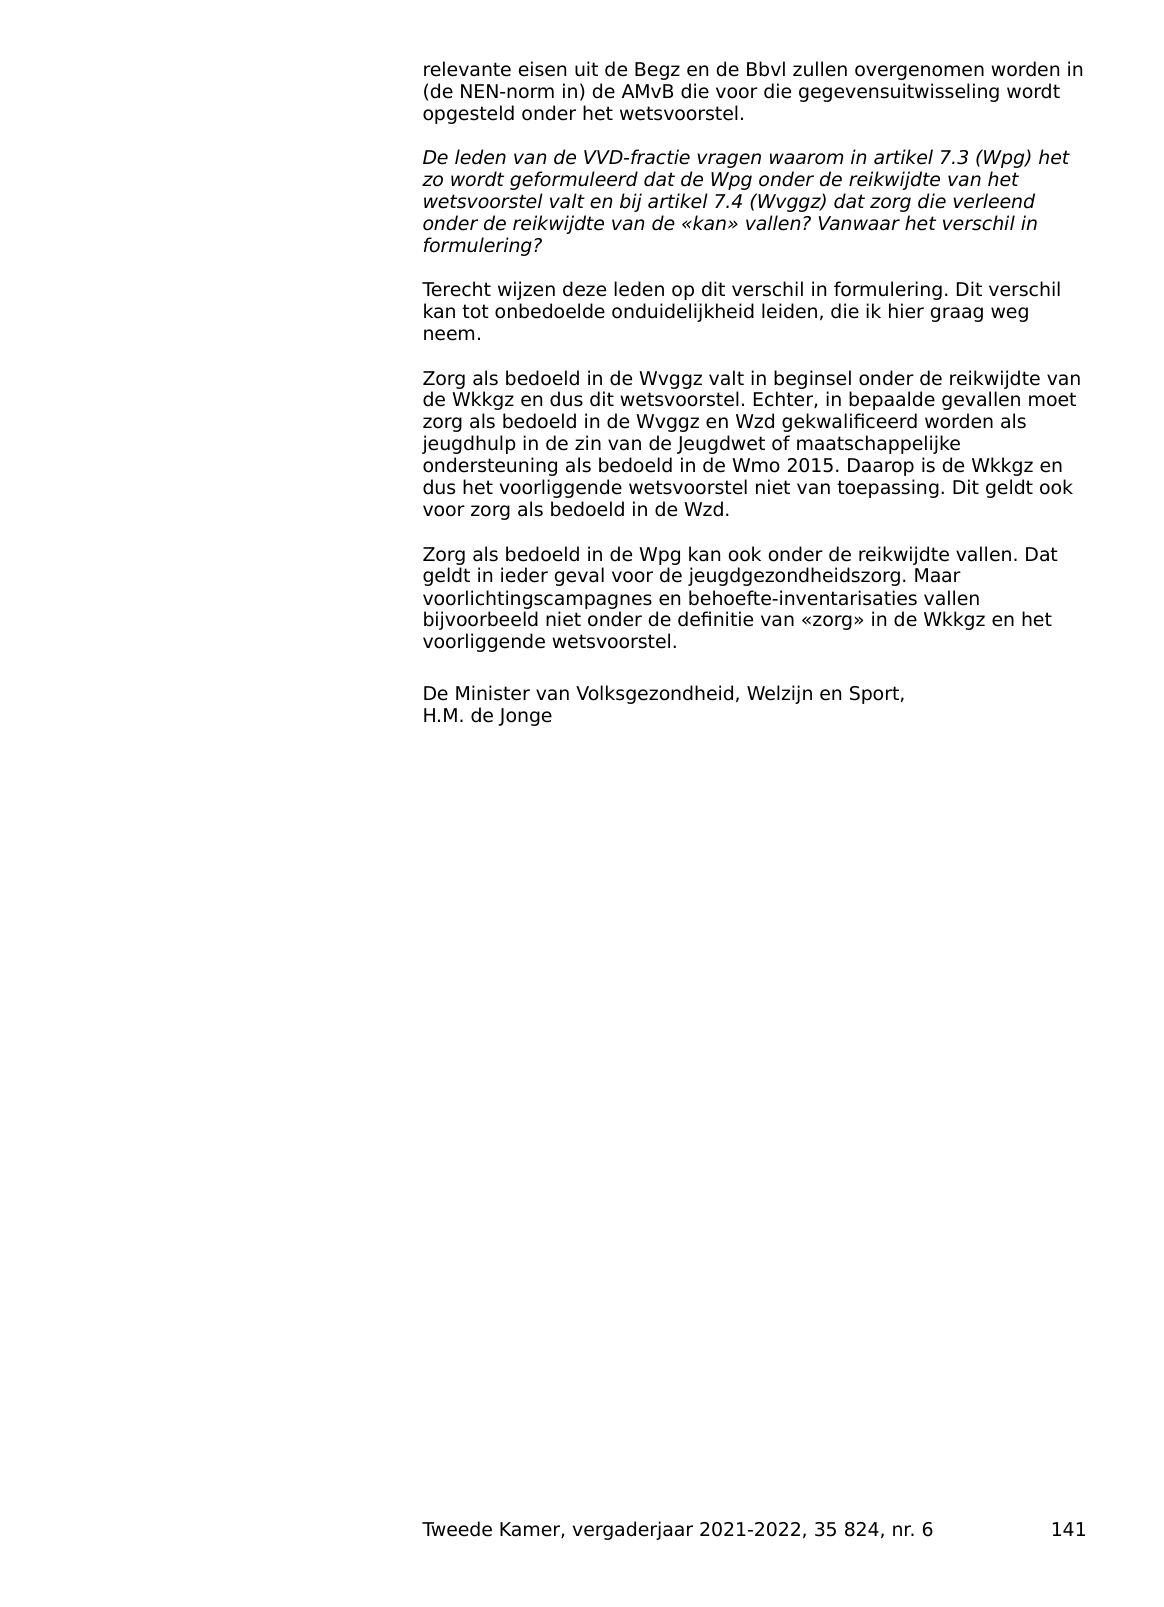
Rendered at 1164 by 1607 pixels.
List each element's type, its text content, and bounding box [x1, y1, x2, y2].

text Zorg als bedoeld in de Wvggz valt in beginsel onder de reikwijdte van de Wkkgz en dus dit wetsvoorstel. Echter, in bepaalde gevallen moet zorg als bedoeld in de Wvggz en Wzd gekwalificeerd worden als jeugdhulp in de zin van de Jeugdwet of maatschappelijke ondersteuning als bedoeld in de Wmo 2015. Daarop is de Wkkgz en dus het voorliggende wetsvoorstel niet van toepassing. Dit geldt ook voor zorg als bedoeld in de Wzd. [422, 367, 1087, 521]
text De leden van de VVD-fractie vragen waarom in artikel 7.3 (Wpg) het zo wordt geformuleerd dat de Wpg onder de reikwijdte van het wetsvoorstel valt en bij artikel 7.4 (Wvggz) dat zorg die verleend onder de reikwijdte van de «kan» vallen? Vanwaar het verschil in formulering? [422, 147, 1087, 257]
text Zorg als bedoeld in de Wpg kan ook onder de reikwijdte vallen. Dat geldt in ieder geval voor de jeugdgezondheidszorg. Maar voorlichtingscampagnes en behoefte-inventarisaties vallen bijvoorbeeld niet onder de definitie van «zorg» in de Wkkgz en het voorliggende wetsvoorstel. [422, 543, 1087, 653]
text Terecht wijzen deze leden op dit verschil in formulering. Dit verschil kan tot onbedoelde onduidelijkheid leiden, die ik hier graag weg neem. [422, 279, 1087, 345]
text De Minister van Volksgezondheid, Welzijn en Sport, H.M. de Jonge [422, 683, 1087, 727]
text relevante eisen uit de Begz en de Bbvl zullen overgenomen worden in (de NEN-norm in) de AMvB die voor die gegevensuitwisseling wordt opgesteld onder het wetsvoorstel. [422, 59, 1087, 125]
